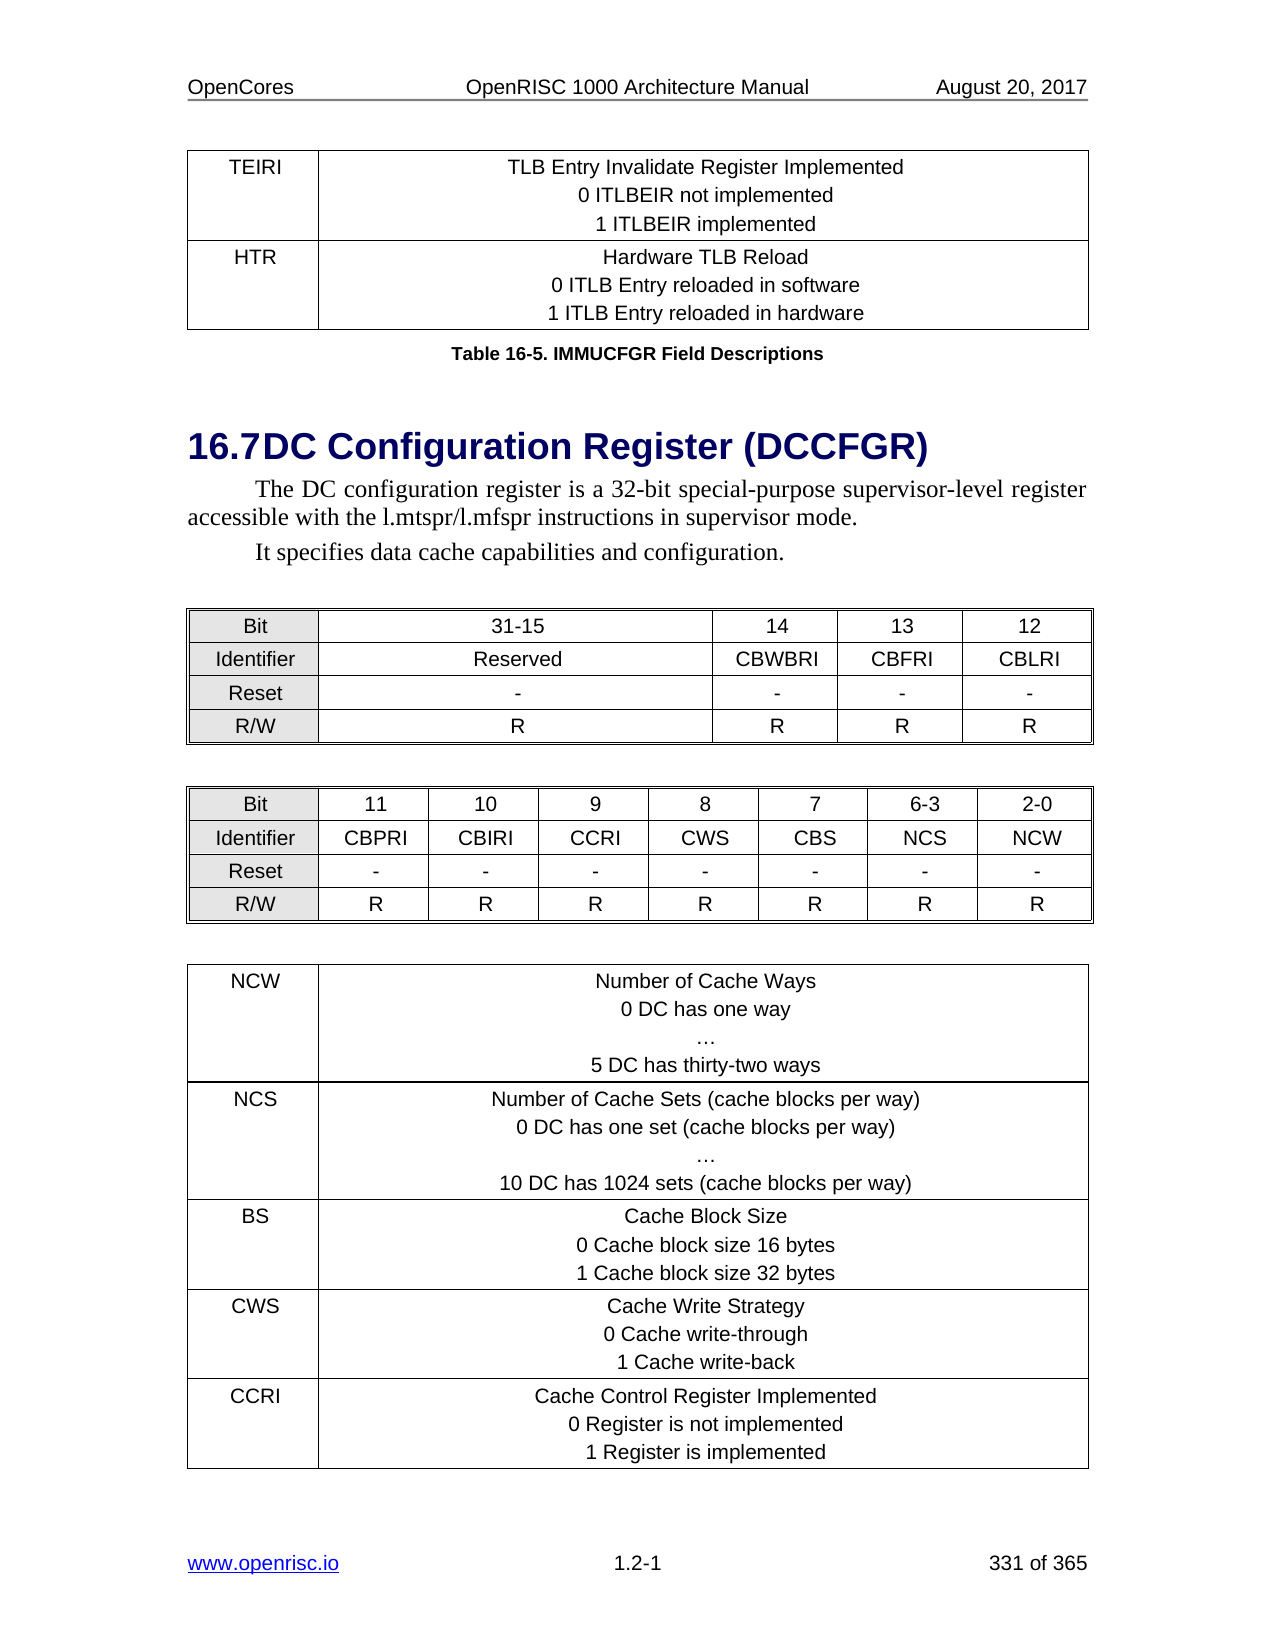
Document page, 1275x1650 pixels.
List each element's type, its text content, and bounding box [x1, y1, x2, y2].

table_header NCW [188, 965, 318, 1081]
text The DC configuration register is a 32-bit special-purpose supervisor-level register accessible with the l.mtspr/l.mfspr instructions in supervisor mode. [187, 474, 1087, 531]
table_cell Cache Block Size 0 Cache block size 16 bytes 1 Cache block size 32 bytes [319, 1200, 1088, 1289]
table_cell TEIRI [188, 151, 318, 239]
table_cell - [713, 676, 837, 709]
text Table 16-5. IMMUCFGR Field Descriptions [187, 343, 1087, 364]
table_cell Cache Write Strategy 0 Cache write-through 1 Cache write-back [319, 1290, 1088, 1378]
table_cell CBFRI [838, 643, 962, 675]
table_cell R [319, 710, 712, 742]
table_header 10 [429, 789, 538, 820]
table_cell - [319, 676, 712, 709]
table_header 12 [963, 611, 1091, 642]
table_cell R/W [190, 710, 318, 742]
table_cell - [319, 855, 428, 887]
table_cell CBPRI [319, 821, 428, 853]
table_cell NCW [978, 821, 1091, 853]
table_cell Reset [190, 855, 318, 887]
table_cell CCRI [188, 1379, 318, 1468]
table_header 31-15 [319, 611, 712, 642]
table_header 13 [838, 611, 962, 642]
table_cell R [963, 710, 1091, 742]
table_cell CCRI [539, 821, 648, 853]
table_cell BS [188, 1200, 318, 1289]
table_header Bit [190, 611, 318, 642]
table_cell HTR [188, 241, 318, 329]
table_cell Reserved [319, 643, 712, 675]
table_cell - [978, 855, 1091, 887]
table_cell Cache Control Register Implemented 0 Register is not implemented 1 Register is implemented [319, 1379, 1088, 1468]
table_cell - [429, 855, 538, 887]
table_cell Number of Cache Sets (cache blocks per way) 0 DC has one set (cache blocks per way) … 10 DC has 1024 sets (cache blocks per way) [319, 1083, 1088, 1199]
table_cell CBIRI [429, 821, 538, 853]
table_header 9 [539, 789, 648, 820]
table_cell NCS [868, 821, 977, 853]
table_cell CWS [188, 1290, 318, 1378]
table_cell - [868, 855, 977, 887]
table_cell Identifier [190, 643, 318, 675]
table_cell - [963, 676, 1091, 709]
table_cell R [868, 888, 977, 920]
subtitle DC Configuration Register (DCCFGR) [187, 424, 1087, 467]
table_cell R [649, 888, 758, 920]
table_header Bit [190, 789, 318, 820]
table_header 7 [759, 789, 867, 820]
table_cell R [978, 888, 1091, 920]
table_header 14 [713, 611, 837, 642]
table_cell - [539, 855, 648, 887]
table_cell R/W [190, 888, 318, 920]
table_cell NCS [188, 1083, 318, 1199]
table_cell R [319, 888, 428, 920]
table_cell R [759, 888, 867, 920]
table_cell TLB Entry Invalidate Register Implemented 0 ITLBEIR not implemented 1 ITLBEIR implemented [319, 151, 1088, 239]
table_cell - [759, 855, 867, 887]
table_cell Identifier [190, 821, 318, 853]
table_header Number of Cache Ways 0 DC has one way … 5 DC has thirty-two ways [319, 965, 1088, 1081]
table_cell - [649, 855, 758, 887]
table_cell R [539, 888, 648, 920]
table_header 6-3 [868, 789, 977, 820]
table_cell R [429, 888, 538, 920]
table_cell R [838, 710, 962, 742]
table_header 8 [649, 789, 758, 820]
text It specifies data cache capabilities and configuration. [187, 537, 1087, 566]
table_cell CBS [759, 821, 867, 853]
table_cell Reset [190, 676, 318, 709]
table_cell Hardware TLB Reload 0 ITLB Entry reloaded in software 1 ITLB Entry reloaded in hardware [319, 241, 1088, 329]
table_header 11 [319, 789, 428, 820]
table_cell CWS [649, 821, 758, 853]
table_cell - [838, 676, 962, 709]
table_cell R [713, 710, 837, 742]
table_cell CBWBRI [713, 643, 837, 675]
table_cell CBLRI [963, 643, 1091, 675]
table_header 2-0 [978, 789, 1091, 820]
